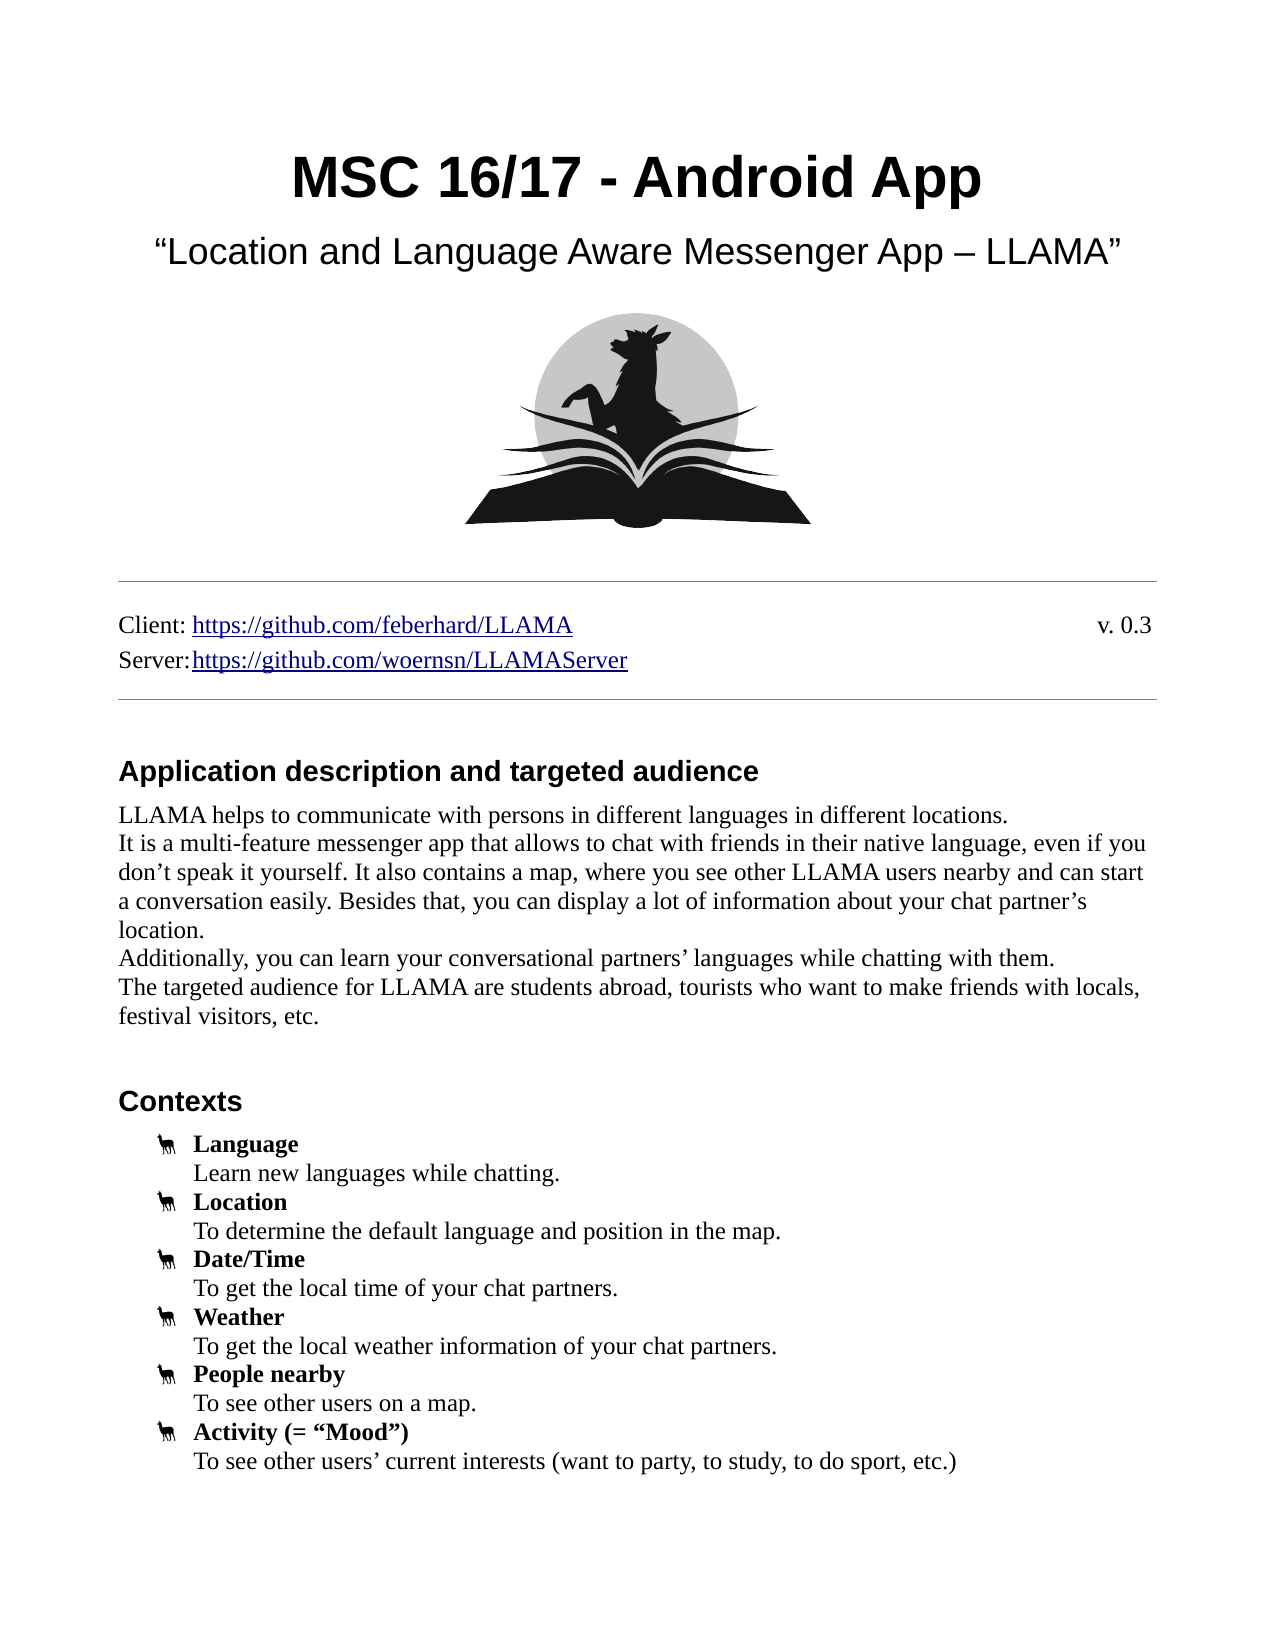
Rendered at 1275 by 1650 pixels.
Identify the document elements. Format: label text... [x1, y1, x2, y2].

subtitle Contexts [118, 1083, 1157, 1117]
text Additionally, you can learn your conversational partners’ languages while chatting with them. [118, 943, 1157, 972]
picture [156, 1248, 176, 1270]
text Client: https://github.com/feberhard/LLAMA v. 0.3 Server: https://github.com/woernsn/LLAMAServer [118, 611, 1157, 674]
picture [156, 1190, 176, 1212]
text LLAMA helps to communicate with persons in different languages in different locations. [118, 800, 1157, 828]
list Date/Time To get the local time of your chat partners. [156, 1244, 1157, 1302]
list Language Learn new languages while chatting. [156, 1129, 1157, 1187]
subtitle Application description and targeted audience [118, 754, 1157, 787]
list People nearby To see other users on a map. [156, 1359, 1157, 1417]
list Activity (= “Mood”) To see other users’ current interests (want to party, to study, to do sport, etc.) [156, 1417, 1157, 1474]
title MSC 16/17 - Android App [118, 143, 1157, 210]
list Location To determine the default language and position in the map. [156, 1187, 1157, 1244]
subtitle “Location and Language Aware Messenger App – LLAMA” [118, 229, 1157, 272]
text The targeted audience for LLAMA are students abroad, tourists who want to make friends with locals, festival visitors, etc. [118, 972, 1157, 1030]
picture [156, 1420, 176, 1442]
list Weather To get the local weather information of your chat partners. [156, 1302, 1157, 1359]
picture [156, 1133, 176, 1155]
picture [456, 292, 819, 549]
picture [156, 1363, 176, 1385]
picture [156, 1305, 176, 1327]
text It is a multi-feature messenger app that allows to chat with friends in their native language, even if you don’t speak it yourself. It also contains a map, where you see other LLAMA users nearby and can start a conversation easily. Besides that, you can display a lot of information about your chat partner’s location. [118, 828, 1157, 943]
